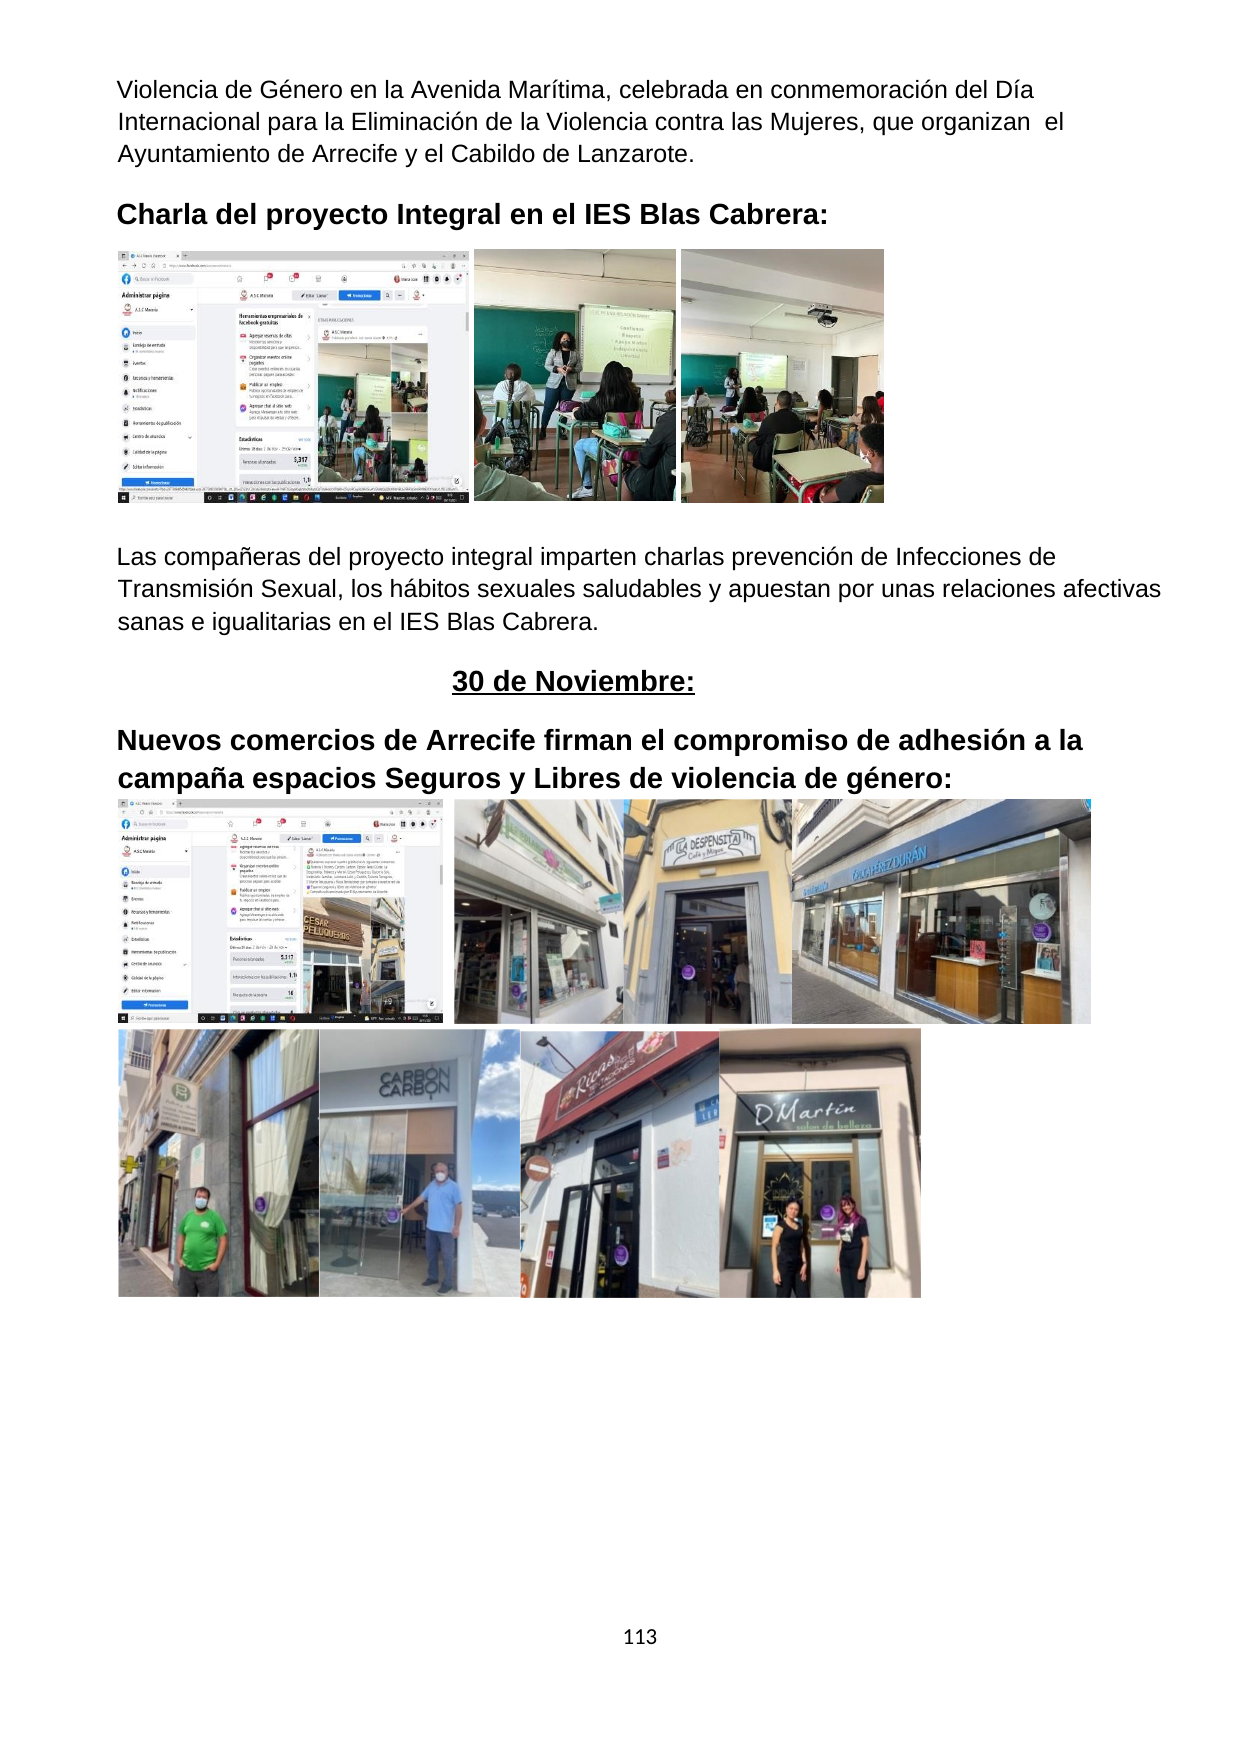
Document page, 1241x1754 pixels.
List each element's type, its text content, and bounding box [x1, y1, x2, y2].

text Nuevos comercios de Arrecife firman el compromiso de adhesión a la campaña espacios Seguros y Libres de violencia de género: [116, 723, 1166, 794]
text Violencia de Género en la Avenida Marítima, celebrada en conmemoración del Día Internacional para la Eliminación de la Violencia contra las Mujeres, que organizan el Ayuntamiento de Arrecife y el Cabildo de Lanzarote. [116, 75, 1166, 168]
list de Noviembre: [3, 664, 1152, 698]
text Charla del proyecto Integral en el IES Blas Cabrera: [116, 197, 1166, 231]
text Las compañeras del proyecto integral imparten charlas prevención de Infecciones de Transmisión Sexual, los hábitos sexuales saludables y apuestan por unas relaciones afectivas sanas e igualitarias en el IES Blas Cabrera. [116, 542, 1166, 635]
